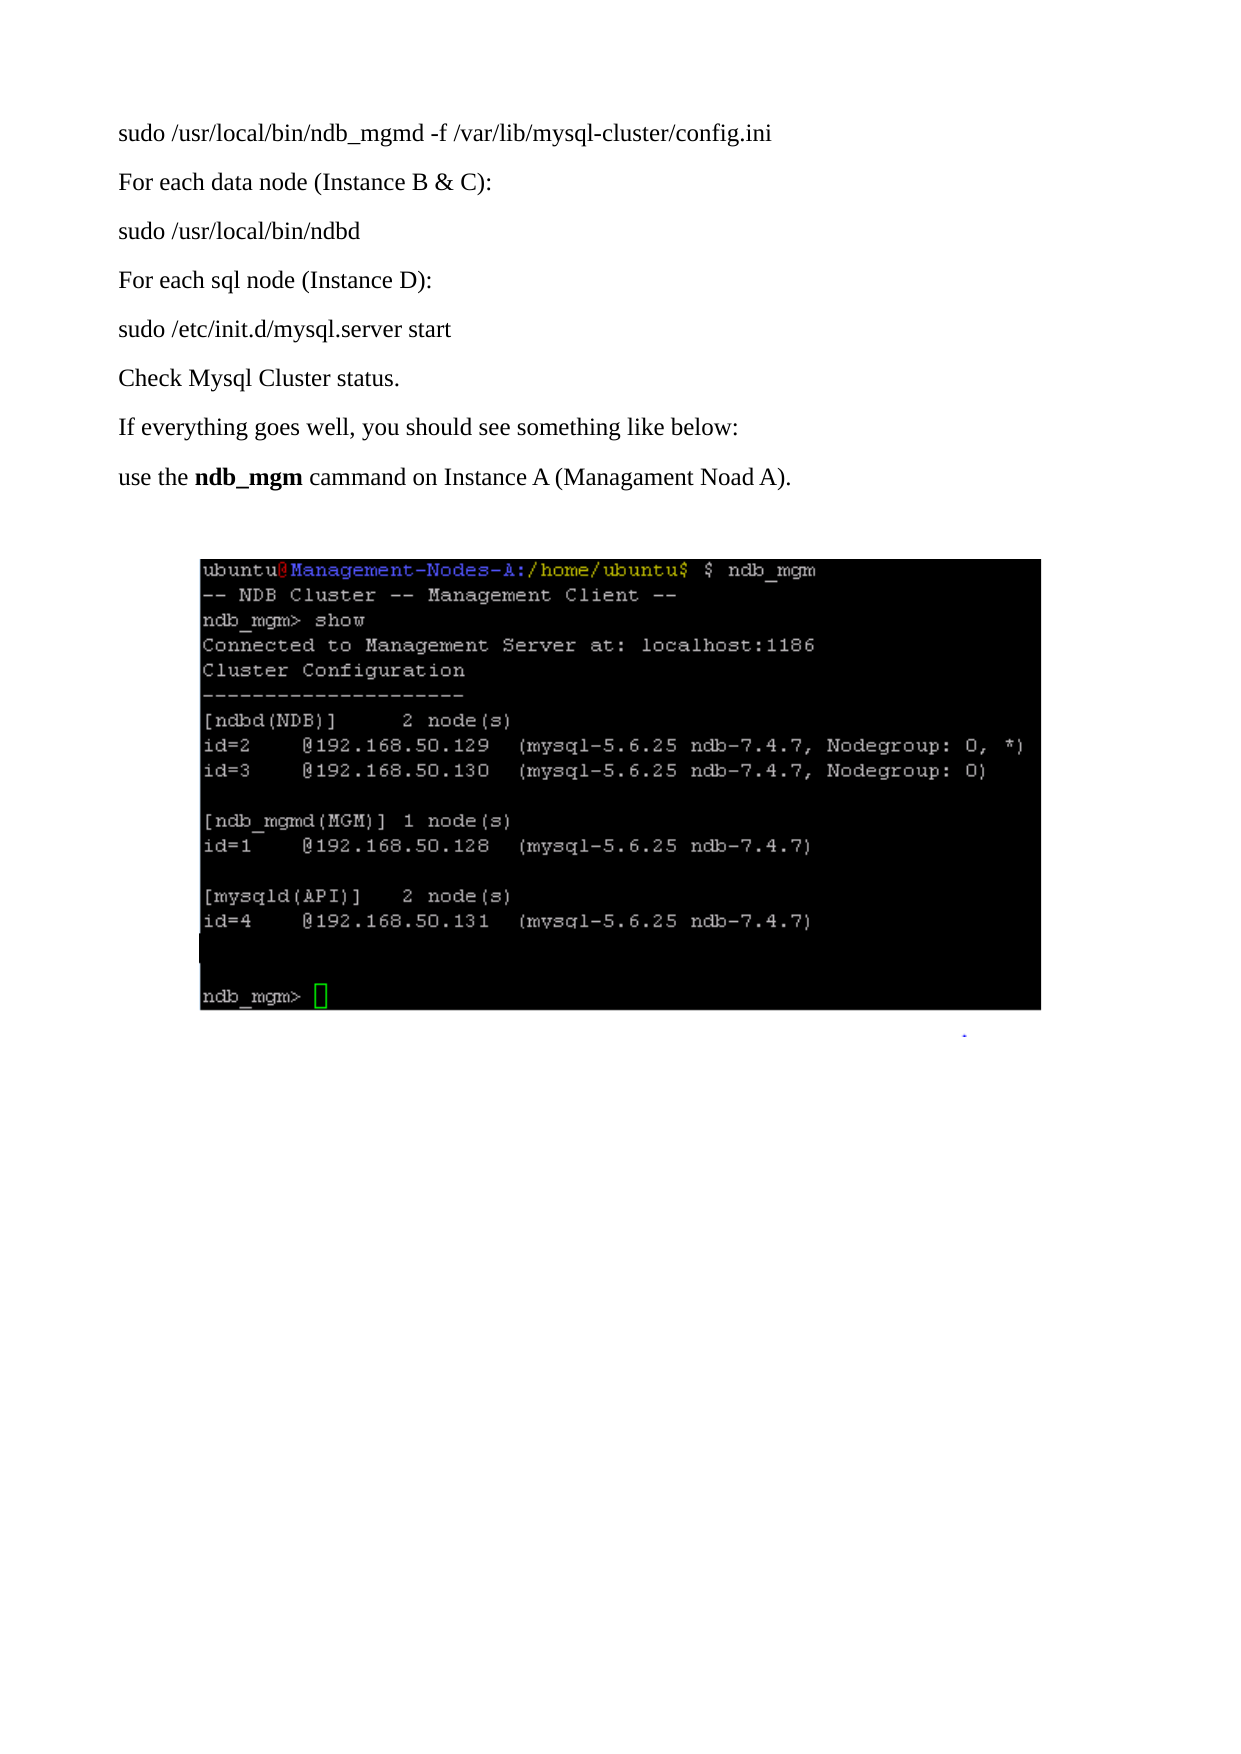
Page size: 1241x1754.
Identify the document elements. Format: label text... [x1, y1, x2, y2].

text sudo /usr/local/bin/ndb_mgmd -f /var/lib/mysql-cluster/config.ini [118, 118, 1122, 147]
picture [199, 559, 1042, 1037]
text sudo /etc/init.d/mysql.server start [118, 314, 1122, 343]
text For each sql node (Instance D): [118, 265, 1122, 294]
text Check Mysql Cluster status. [118, 363, 1122, 392]
text sudo /usr/local/bin/ndbd [118, 216, 1122, 245]
text use the ndb_mgm cammand on Instance A (Managament Noad A). [118, 462, 1122, 490]
text For each data node (Instance B & C): [118, 167, 1122, 196]
text If everything goes well, you should see something like below: [118, 412, 1122, 441]
